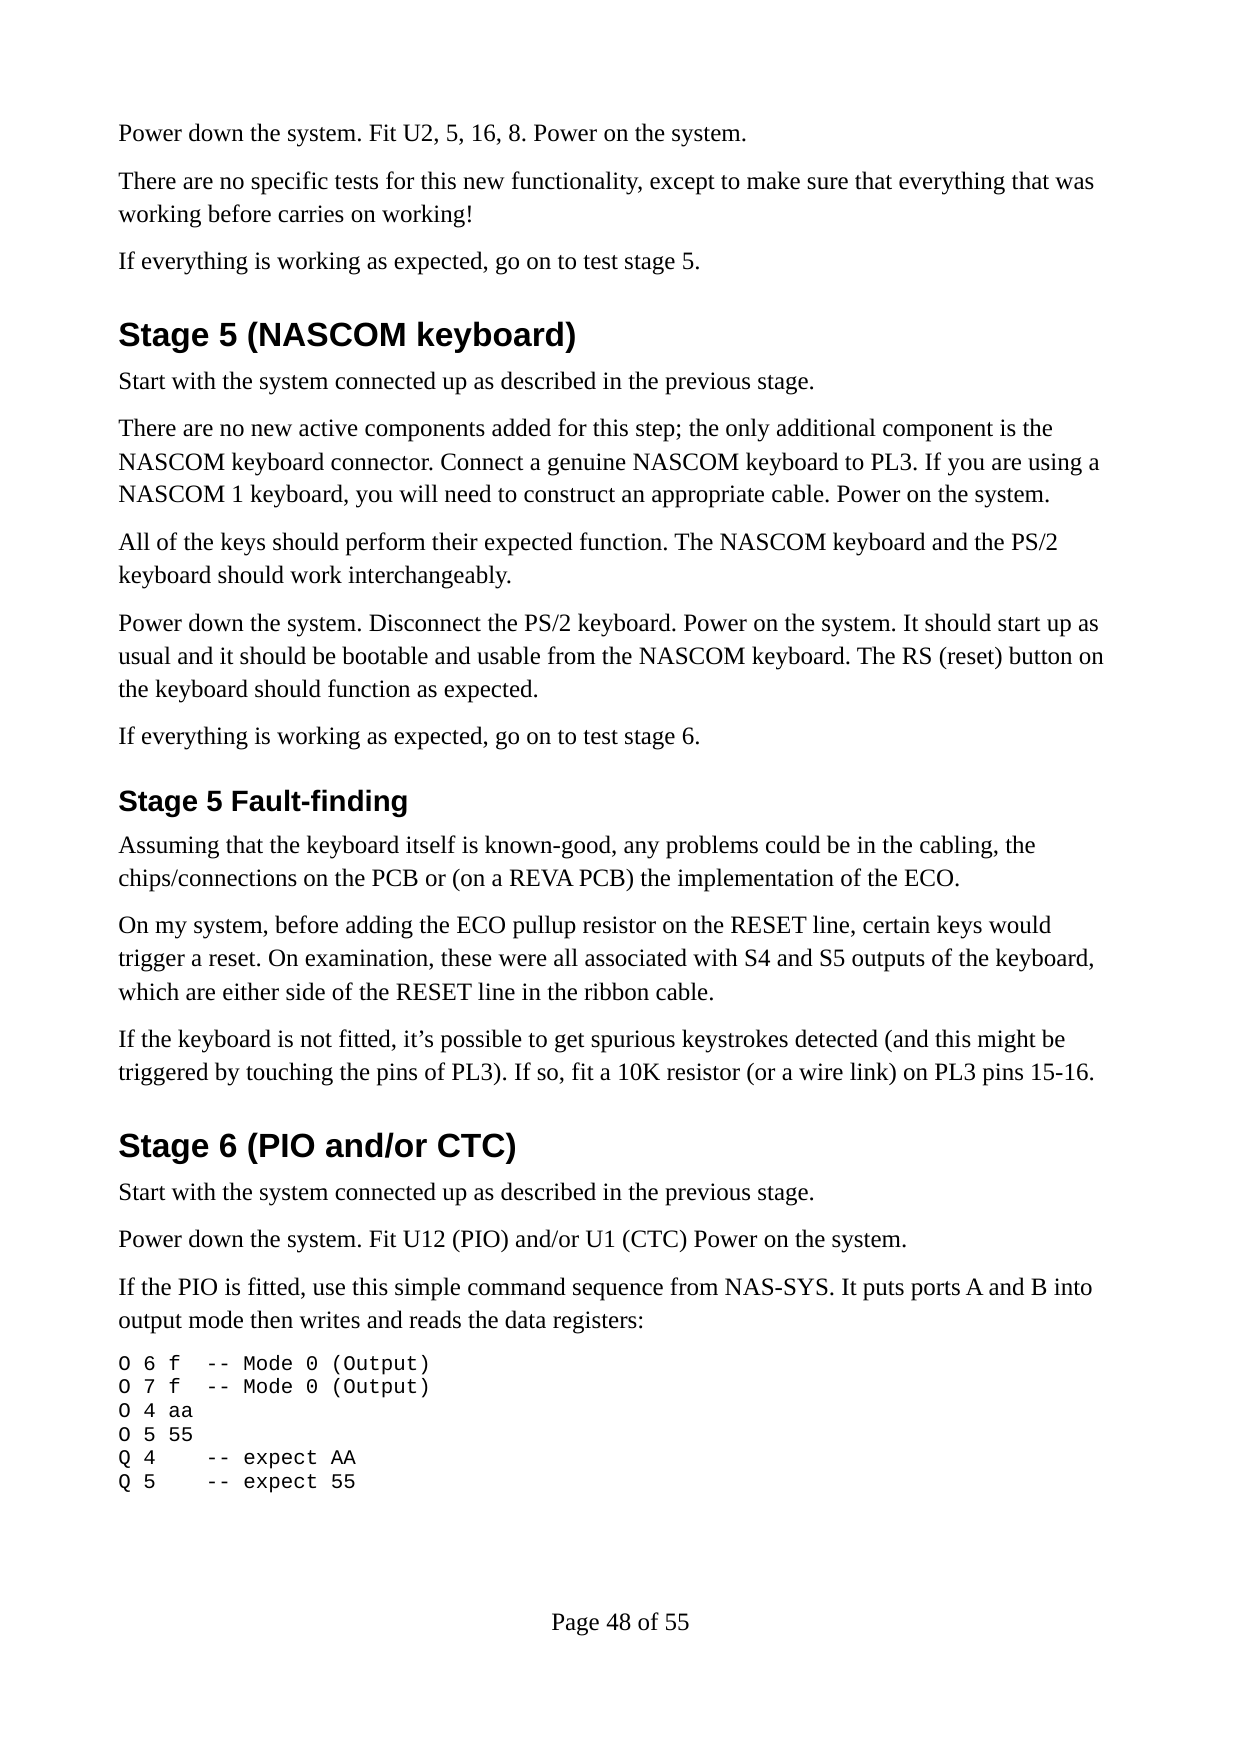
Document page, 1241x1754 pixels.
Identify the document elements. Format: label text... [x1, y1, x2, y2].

text There are no new active components added for this step; the only additional component is the NASCOM keyboard connector. Connect a genuine NASCOM keyboard to PL3. If you are using a NASCOM 1 keyboard, you will need to construct an appropriate cable. Power on the system. [118, 413, 1122, 508]
text O 7 f -- Mode 0 (Output) [118, 1376, 1122, 1400]
text On my system, before adding the ECO pullup resistor on the RESET line, certain keys would trigger a reset. On examination, these were all associated with S4 and S5 outputs of the keyboard, which are either side of the RESET line in the ribbon cable. [118, 911, 1122, 1005]
text Assuming that the keyboard itself is known-good, any problems could be in the cabling, the chips/connections on the PCB or (on a REVA PCB) the implementation of the ECO. [118, 830, 1122, 892]
text If everything is working as expected, go on to test stage 5. [118, 246, 1122, 275]
text If the keyboard is not fitted, it’s possible to get spurious keystrokes detected (and this might be triggered by touching the pins of PL3). If so, fit a 10K resistor (or a wire link) on PL3 pins 15-16. [118, 1024, 1122, 1086]
text Power down the system. Disconnect the PS/2 keyboard. Power on the system. It should start up as usual and it should be bootable and usable from the NASCOM keyboard. The RS (reset) button on the keyboard should function as expected. [118, 608, 1122, 703]
text Power down the system. Fit U12 (PIO) and/or U1 (CTC) Power on the system. [118, 1224, 1122, 1253]
text Start with the system connected up as described in the previous stage. [118, 1177, 1122, 1206]
text All of the keys should perform their expected function. The NASCOM keyboard and the PS/2 keyboard should work interchangeably. [118, 527, 1122, 589]
text If the PIO is fitted, use this simple command sequence from NAS-SYS. It puts ports A and B into output mode then writes and reads the data registers: [118, 1272, 1122, 1334]
text Q 5 -- expect 55 [118, 1471, 1122, 1494]
text Power down the system. Fit U2, 5, 16, 8. Power on the system. [118, 118, 1122, 147]
subtitle Stage 5 Fault-finding [118, 784, 1122, 817]
subtitle Stage 5 (NASCOM keyboard) [118, 315, 1122, 353]
text There are no specific tests for this new functionality, except to make sure that everything that was working before carries on working! [118, 166, 1122, 227]
text Start with the system connected up as described in the previous stage. [118, 366, 1122, 395]
subtitle Stage 6 (PIO and/or CTC) [118, 1126, 1122, 1164]
text O 6 f -- Mode 0 (Output) [118, 1353, 1122, 1376]
text If everything is working as expected, go on to test stage 6. [118, 721, 1122, 750]
text Q 4 -- expect AA [118, 1447, 1122, 1471]
text O 5 55 [118, 1423, 1122, 1447]
text O 4 aa [118, 1400, 1122, 1423]
